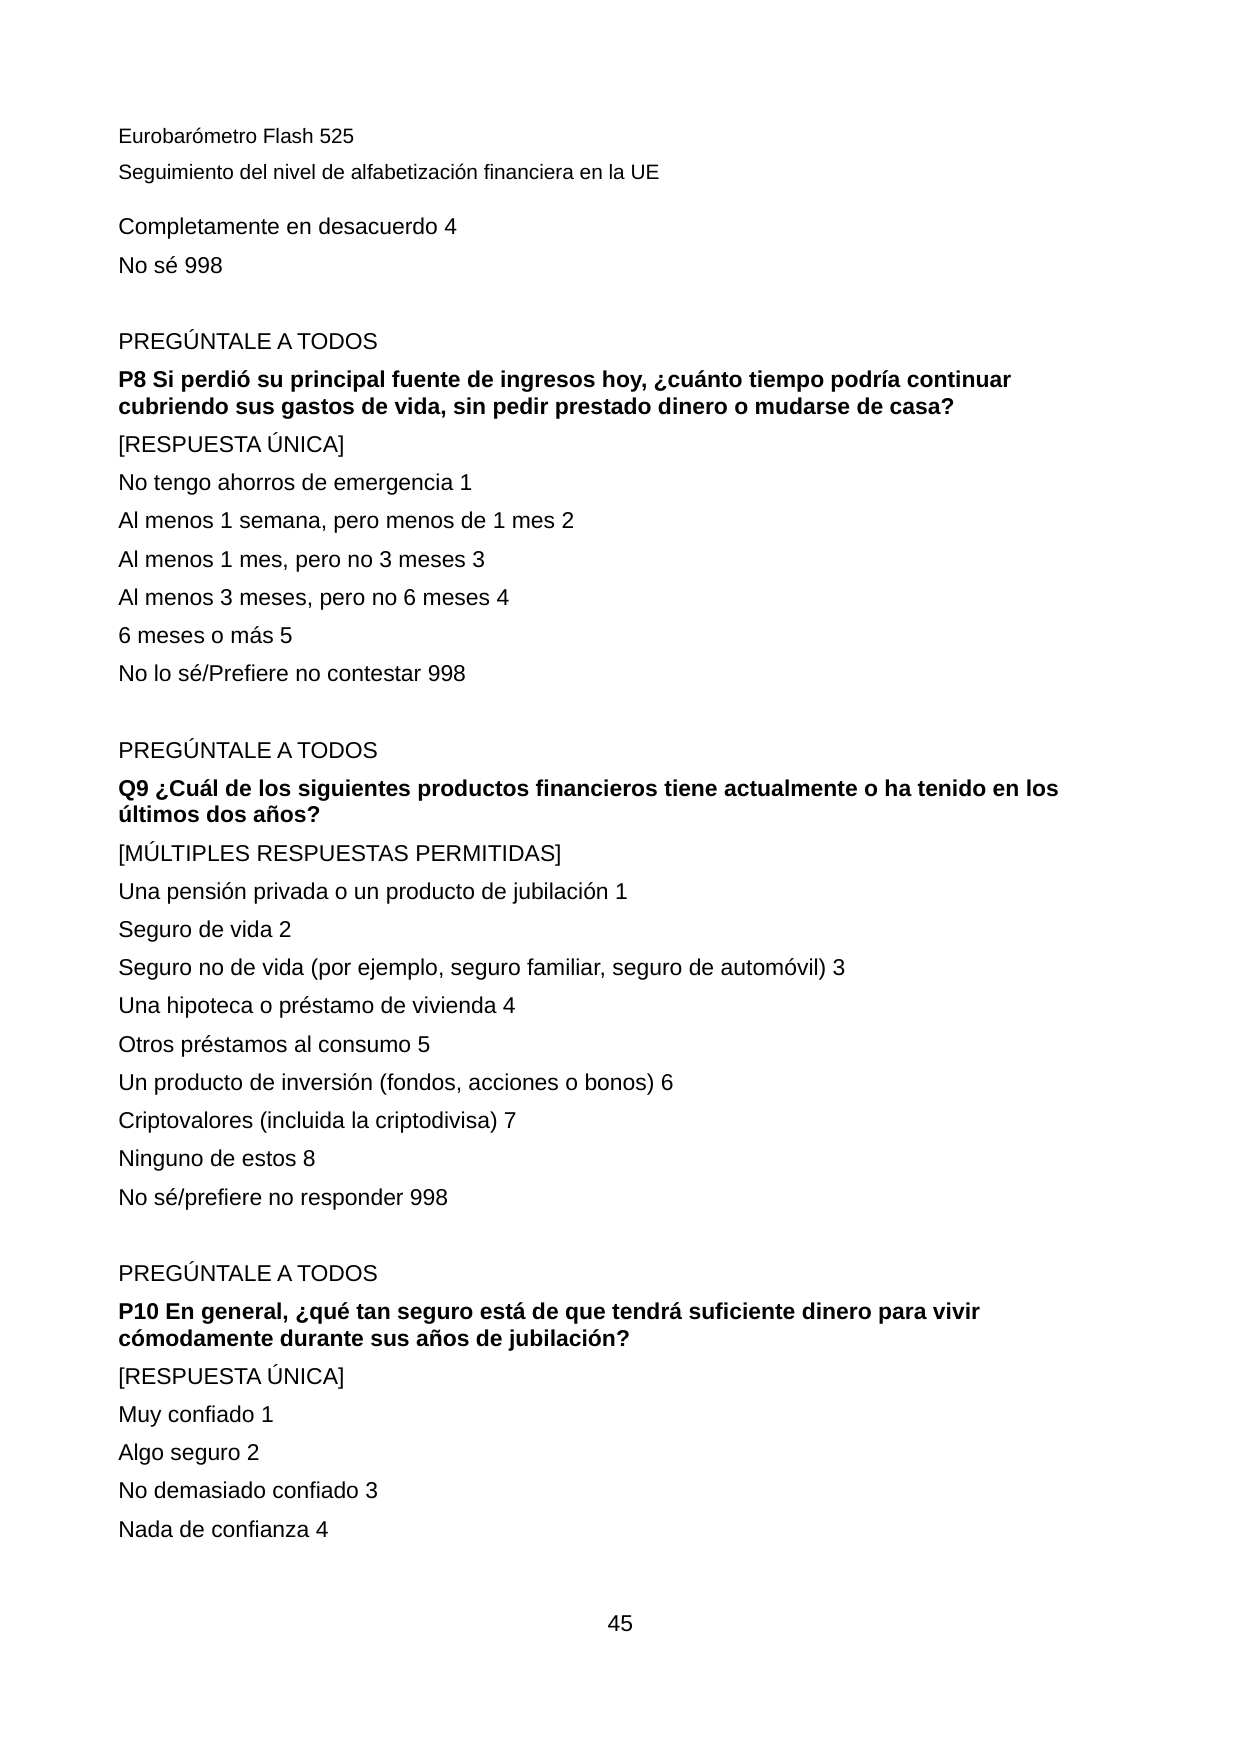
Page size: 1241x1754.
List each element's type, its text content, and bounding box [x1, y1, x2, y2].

text Una hipoteca o préstamo de vivienda 4 [118, 992, 1122, 1019]
text Muy confiado 1 [118, 1401, 1122, 1427]
text Ninguno de estos 8 [118, 1145, 1122, 1172]
text 6 meses o más 5 [118, 622, 1122, 648]
text Un producto de inversión (fondos, acciones o bonos) 6 [118, 1069, 1122, 1095]
text No tengo ahorros de emergencia 1 [118, 469, 1122, 495]
text Otros préstamos al consumo 5 [118, 1031, 1122, 1057]
text Algo seguro 2 [118, 1439, 1122, 1466]
text Al menos 1 mes, pero no 3 meses 3 [118, 546, 1122, 572]
text Nada de confianza 4 [118, 1516, 1122, 1542]
text Al menos 1 semana, pero menos de 1 mes 2 [118, 507, 1122, 534]
text PREGÚNTALE A TODOS [118, 737, 1122, 763]
text [RESPUESTA ÚNICA] [118, 431, 1122, 457]
text Completamente en desacuerdo 4 [118, 213, 1122, 240]
text Al menos 3 meses, pero no 6 meses 4 [118, 584, 1122, 610]
text PREGÚNTALE A TODOS [118, 1260, 1122, 1286]
text Seguro no de vida (por ejemplo, seguro familiar, seguro de automóvil) 3 [118, 954, 1122, 981]
text P10 En general, ¿qué tan seguro está de que tendrá suficiente dinero para vivir cómodamente durante sus años de jubilación? [118, 1298, 1122, 1351]
text Seguro de vida 2 [118, 916, 1122, 942]
text No sé/prefiere no responder 998 [118, 1183, 1122, 1210]
text No sé 998 [118, 252, 1122, 278]
text Q9 ¿Cuál de los siguientes productos financieros tiene actualmente o ha tenido en los últimos dos años? [118, 775, 1122, 828]
text PREGÚNTALE A TODOS [118, 328, 1122, 354]
text P8 Si perdió su principal fuente de ingresos hoy, ¿cuánto tiempo podría continuar cubriendo sus gastos de vida, sin pedir prestado dinero o mudarse de casa? [118, 366, 1122, 419]
text [RESPUESTA ÚNICA] [118, 1363, 1122, 1389]
text No demasiado confiado 3 [118, 1477, 1122, 1504]
text [MÚLTIPLES RESPUESTAS PERMITIDAS] [118, 839, 1122, 866]
text Una pensión privada o un producto de jubilación 1 [118, 878, 1122, 904]
text No lo sé/Prefiere no contestar 998 [118, 660, 1122, 687]
text Criptovalores (incluida la criptodivisa) 7 [118, 1107, 1122, 1133]
